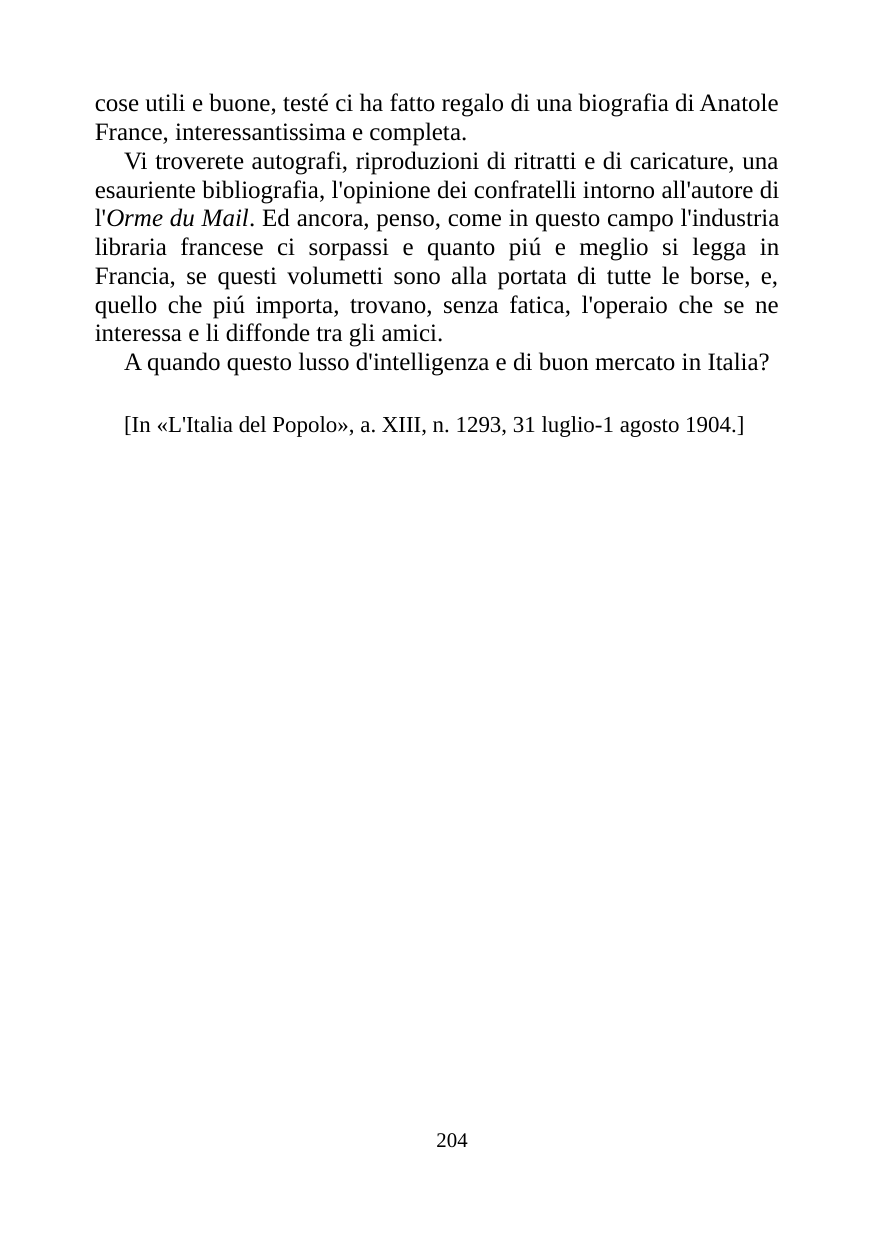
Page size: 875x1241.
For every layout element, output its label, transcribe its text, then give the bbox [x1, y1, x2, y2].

text cose utili e buone, testé ci ha fatto regalo di una biografia di Anatole France, interessantissima e completa. [94, 88, 779, 146]
text Vi troverete autografi, riproduzioni di ritratti e di caricature, una esauriente bibliografia, l'opinione dei confratelli intorno all'autore di l'Orme du Mail. Ed ancora, penso, come in questo campo l'industria libraria francese ci sorpassi e quanto piú e meglio si legga in Francia, se questi volumetti sono alla portata di tutte le borse, e, quello che piú importa, trovano, senza fatica, l'operaio che se ne interessa e li diffonde tra gli amici. [94, 146, 779, 347]
text [In «L'Italia del Popolo», a. XIII, n. 1293, 31 luglio-1 agosto 1904.] [94, 411, 779, 438]
text A quando questo lusso d'intelligenza e di buon mercato in Italia? [94, 347, 779, 376]
